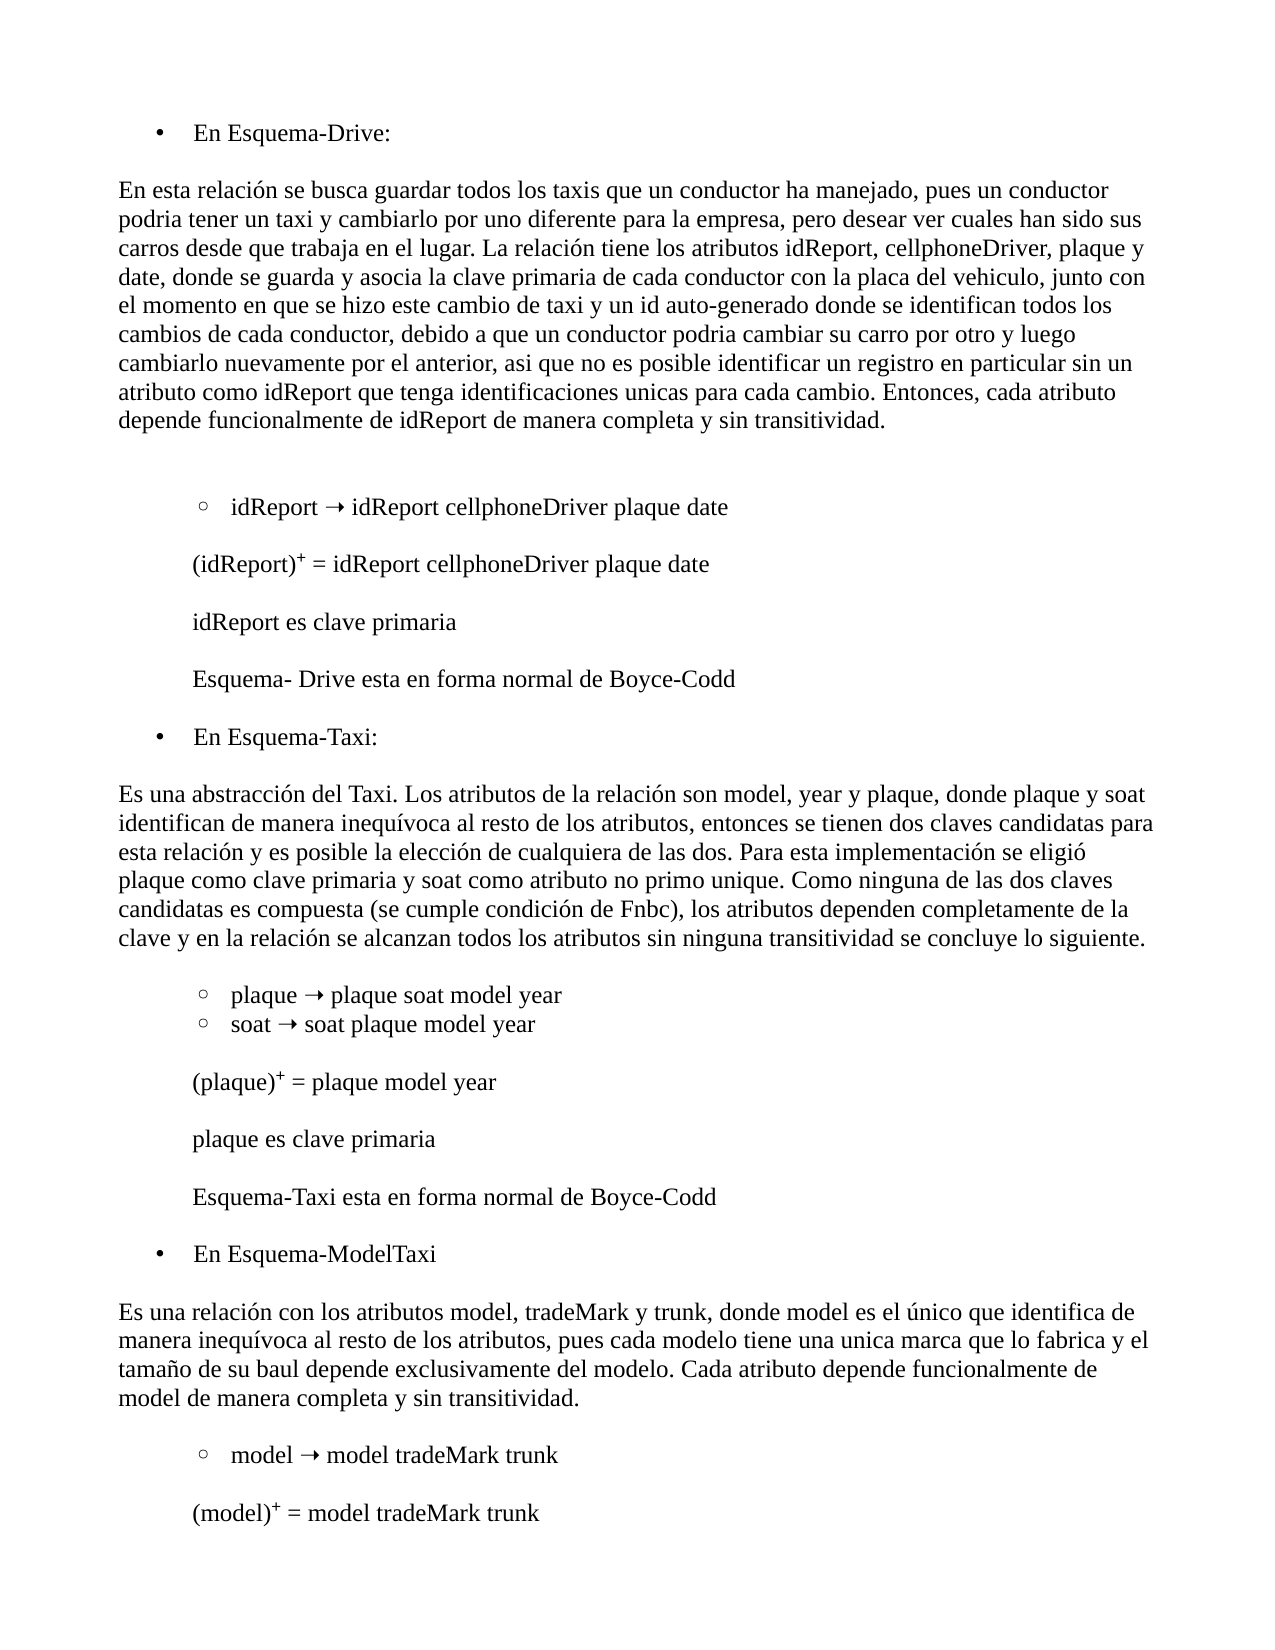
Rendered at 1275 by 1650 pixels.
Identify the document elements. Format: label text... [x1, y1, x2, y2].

text idReport es clave primaria [118, 607, 1157, 636]
list plaque ➝ plaque soat model year [193, 981, 1157, 1009]
text (idReport)⁺ = idReport cellphoneDriver plaque date [118, 549, 1157, 578]
list En Esquema-Drive: [156, 118, 1157, 147]
list idReport ➝ idReport cellphoneDriver plaque date [193, 492, 1157, 521]
text (model)⁺ = model tradeMark trunk [118, 1498, 1157, 1527]
list soat ➝ soat plaque model year [193, 1009, 1157, 1038]
text Es una abstracción del Taxi. Los atributos de la relación son model, year y plaque, donde plaque y soat identifican de manera inequívoca al resto de los atributos, entonces se tienen dos claves candidatas para esta relación y es posible la elección de cualquiera de las dos. Para esta implementación se eligió plaque como clave primaria y soat como atributo no primo unique. Como ninguna de las dos claves candidatas es compuesta (se cumple condición de Fnbc), los atributos dependen completamente de la clave y en la relación se alcanzan todos los atributos sin ninguna transitividad se concluye lo siguiente. [118, 779, 1157, 952]
text Esquema-Taxi esta en forma normal de Boyce-Codd [118, 1182, 1157, 1211]
text En esta relación se busca guardar todos los taxis que un conductor ha manejado, pues un conductor podria tener un taxi y cambiarlo por uno diferente para la empresa, pero desear ver cuales han sido sus carros desde que trabaja en el lugar. La relación tiene los atributos idReport, cellphoneDriver, plaque y date, donde se guarda y asocia la clave primaria de cada conductor con la placa del vehiculo, junto con el momento en que se hizo este cambio de taxi y un id auto-generado donde se identifican todos los cambios de cada conductor, debido a que un conductor podria cambiar su carro por otro y luego cambiarlo nuevamente por el anterior, asi que no es posible identificar un registro en particular sin un atributo como idReport que tenga identificaciones unicas para cada cambio. Entonces, cada atributo depende funcionalmente de idReport de manera completa y sin transitividad. [118, 176, 1157, 434]
text plaque es clave primaria [118, 1124, 1157, 1153]
text (plaque)⁺ = plaque model year [118, 1067, 1157, 1096]
list model ➝ model tradeMark trunk [193, 1441, 1157, 1469]
text Esquema- Drive esta en forma normal de Boyce-Codd [118, 664, 1157, 693]
list En Esquema-ModelTaxi [156, 1239, 1157, 1268]
list En Esquema-Taxi: [156, 722, 1157, 751]
text Es una relación con los atributos model, tradeMark y trunk, donde model es el único que identifica de manera inequívoca al resto de los atributos, pues cada modelo tiene una unica marca que lo fabrica y el tamaño de su baul depende exclusivamente del modelo. Cada atributo depende funcionalmente de model de manera completa y sin transitividad. [118, 1297, 1157, 1412]
